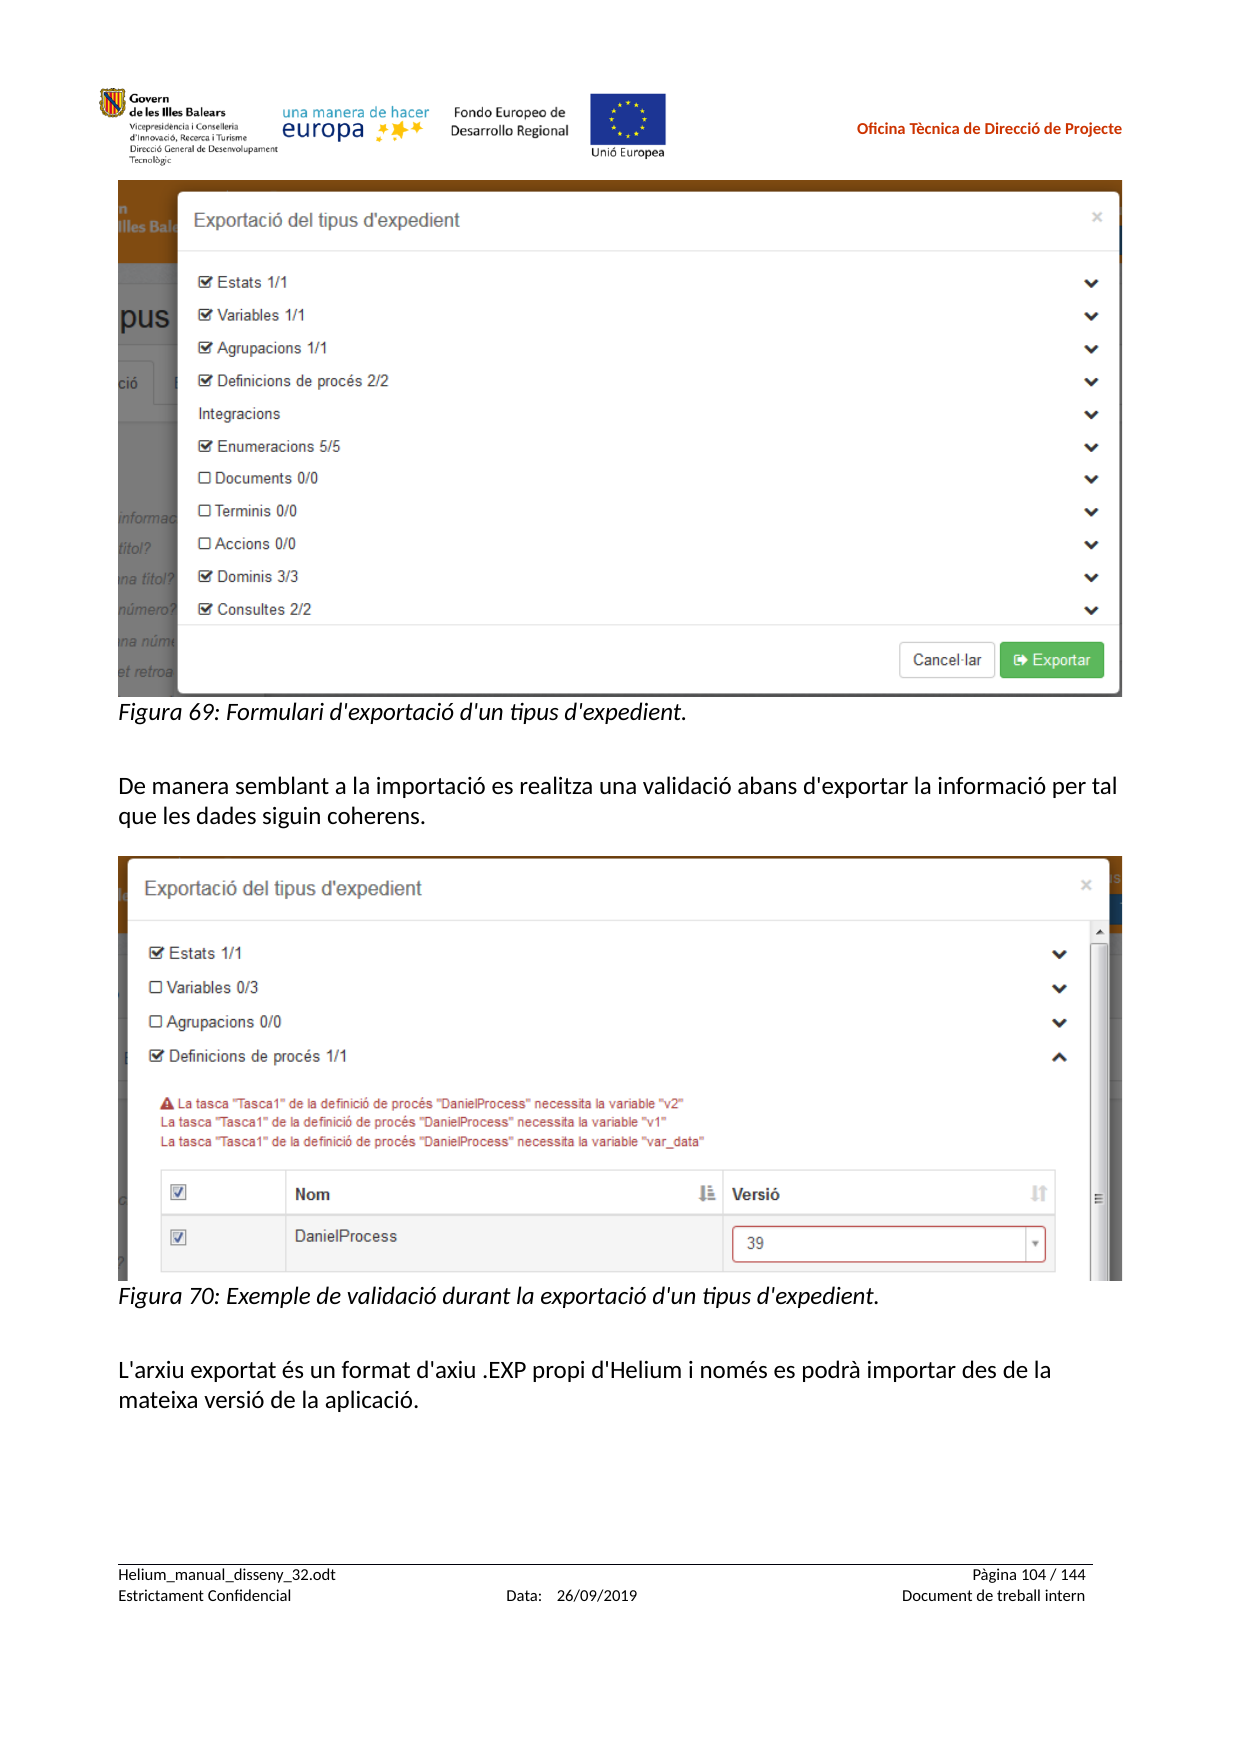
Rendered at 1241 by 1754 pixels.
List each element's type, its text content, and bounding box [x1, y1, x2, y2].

text De manera semblant a la importació es realitza una validació abans d'exportar la informació per tal que les dades siguin coherens. [118, 770, 1122, 831]
picture [118, 180, 1123, 697]
picture [118, 856, 1123, 1281]
text L'arxiu exportat és un format d'axiu .EXP propi d'Helium i només es podrà importar des de la mateixa versió de la aplicació. [118, 1354, 1122, 1415]
text Figura 69: Formulari d'exportació d'un tipus d'expedient. [118, 697, 1122, 727]
picture [99, 87, 668, 166]
text Figura 70: Exemple de validació durant la exportació d'un tipus d'expedient. [118, 1281, 1122, 1311]
